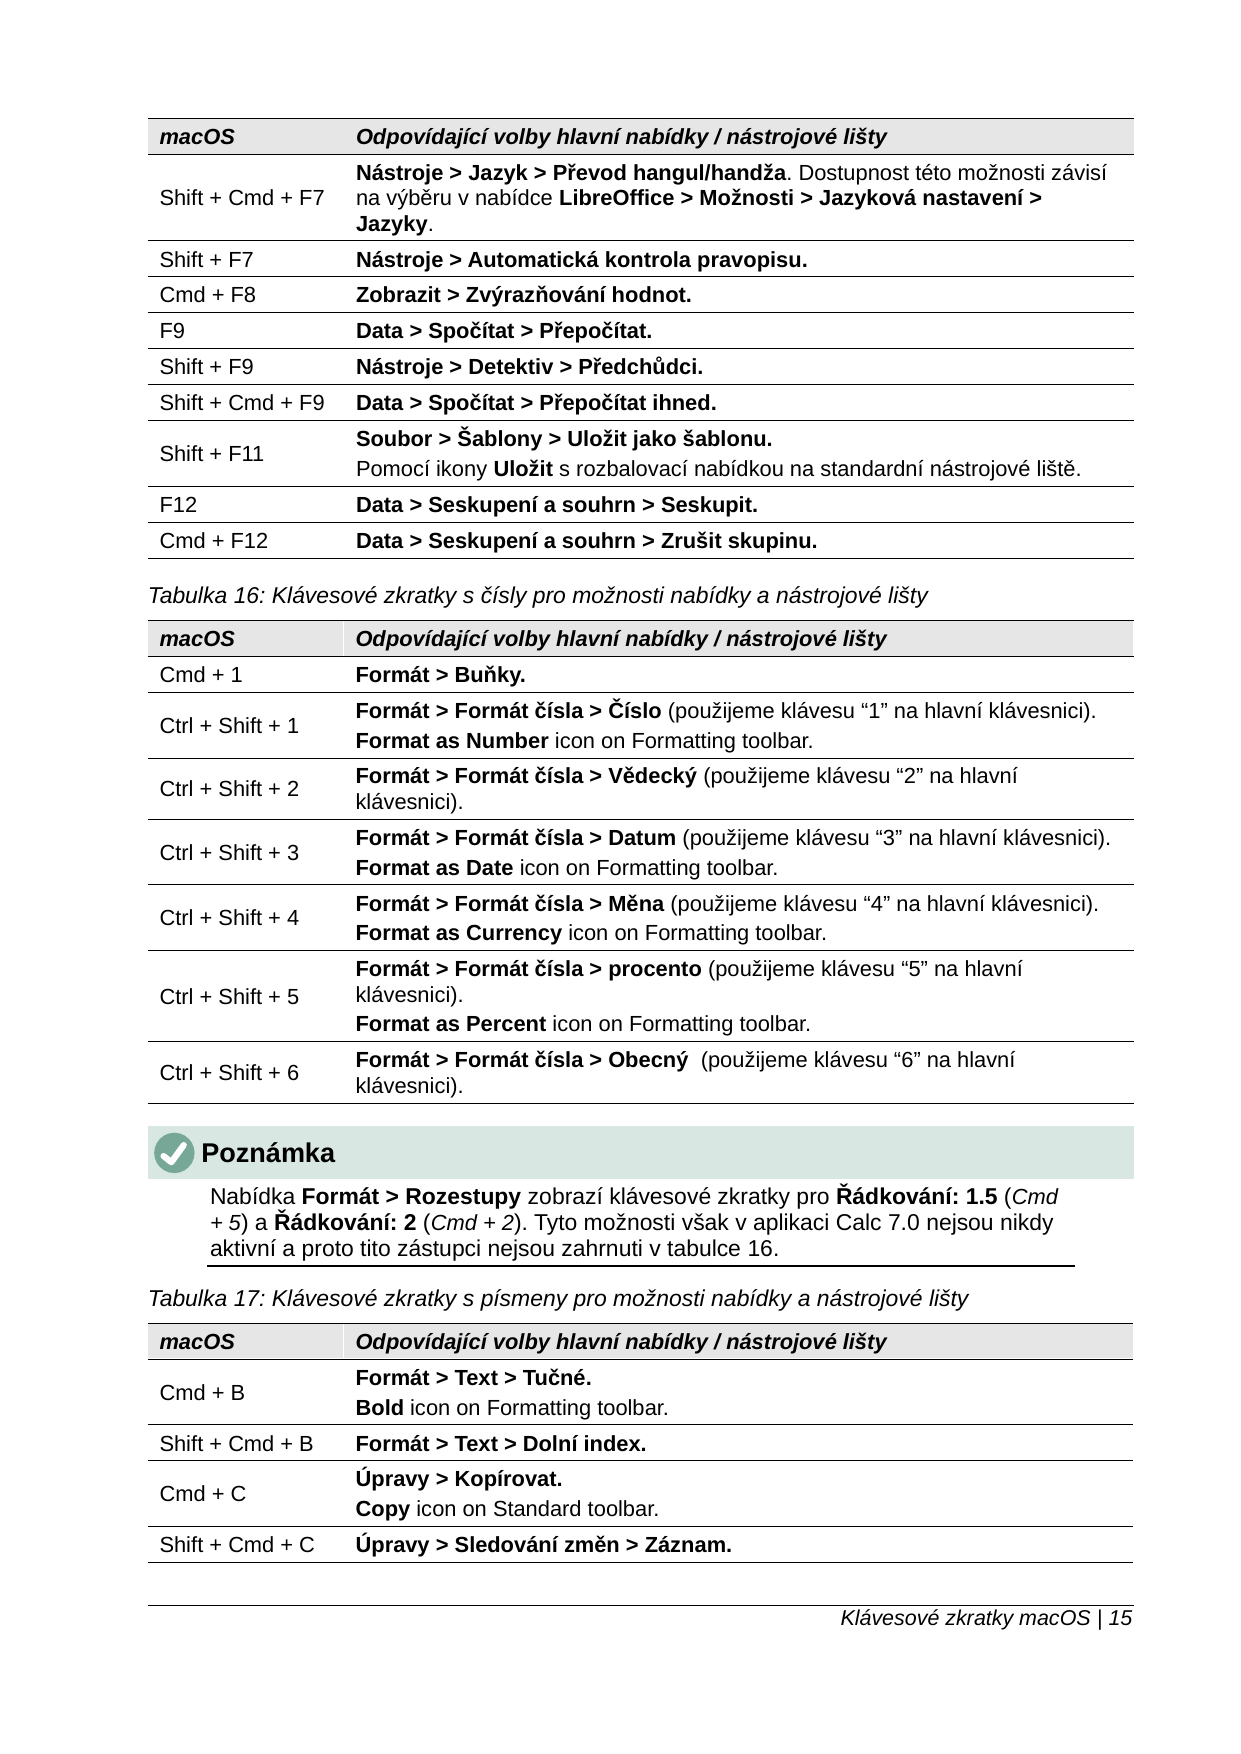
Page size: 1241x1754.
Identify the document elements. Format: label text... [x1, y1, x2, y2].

table_cell Formát > Formát čísla > Obecný (použijeme klávesu “6” na hlavní klávesnici). [344, 1042, 1133, 1102]
table_header Odpovídající volby hlavní nabídky / nástrojové lišty [344, 119, 1134, 154]
table_cell Shift + F11 [148, 421, 344, 486]
text Tabulka 17: Klávesové zkratky s písmeny pro možnosti nabídky a nástrojové lišty [148, 1284, 1134, 1311]
table_header macOS [148, 1324, 343, 1358]
table_cell Shift + Cmd + C [148, 1527, 343, 1562]
table_cell Nástroje > Detektiv > Předchůdci. [344, 349, 1134, 384]
table_cell Ctrl + Shift + 1 [148, 693, 343, 757]
table_cell Data > Spočítat > Přepočítat ihned. [344, 385, 1134, 420]
table_cell Formát > Formát čísla > Měna (použijeme klávesu “4” na hlavní klávesnici). Format as Currency icon on Formatting toolbar. [344, 885, 1133, 950]
table_header macOS [148, 621, 343, 656]
table_cell Ctrl + Shift + 5 [148, 951, 343, 1041]
text Nabídka Formát > Rozestupy zobrazí klávesové zkratky pro Řádkování: 1.5 (Cmd + 5) a Řádkování: 2 (Cmd + 2). Tyto možnosti však v aplikaci Calc 7.0 nejsou nikdy aktivní a proto tito zástupci nejsou zahrnuti v tabulce 16. [207, 1179, 1075, 1265]
table_cell Cmd + C [148, 1461, 343, 1526]
table_cell Ctrl + Shift + 2 [148, 759, 343, 818]
table_cell Nástroje > Jazyk > Převod hangul/handža. Dostupnost této možnosti závisí na výběru v nabídce LibreOffice > Možnosti > Jazyková nastavení > Jazyky. [344, 155, 1134, 240]
table_cell Formát > Text > Dolní index. [344, 1425, 1133, 1460]
table_cell Formát > Formát čísla > procento (použijeme klávesu “5” na hlavní klávesnici). Format as Percent icon on Formatting toolbar. [344, 951, 1133, 1041]
table_cell Data > Seskupení a souhrn > Zrušit skupinu. [344, 523, 1134, 558]
table_cell Shift + Cmd + F7 [148, 155, 344, 240]
table_cell Úpravy > Kopírovat. Copy icon on Standard toolbar. [344, 1461, 1133, 1526]
table_cell F12 [148, 487, 344, 522]
table_cell Shift + F7 [148, 241, 344, 276]
table_cell Formát > Formát čísla > Datum (použijeme klávesu “3” na hlavní klávesnici). Format as Date icon on Formatting toolbar. [344, 820, 1133, 884]
table_cell Ctrl + Shift + 4 [148, 885, 343, 950]
table_cell Ctrl + Shift + 3 [148, 820, 343, 884]
table_header Odpovídající volby hlavní nabídky / nástrojové lišty [344, 1324, 1133, 1358]
table_cell Soubor > Šablony > Uložit jako šablonu. Pomocí ikony Uložit s rozbalovací nabídkou na standardní nástrojové liště. [344, 421, 1134, 486]
table_cell Úpravy > Sledování změn > Záznam. [344, 1527, 1133, 1562]
table_cell Data > Spočítat > Přepočítat. [344, 313, 1134, 348]
table_cell Zobrazit > Zvýrazňování hodnot. [344, 277, 1134, 312]
text Tabulka 16: Klávesové zkratky s čísly pro možnosti nabídky a nástrojové lišty [148, 582, 1134, 608]
table_cell Shift + F9 [148, 349, 344, 384]
table_cell Nástroje > Automatická kontrola pravopisu. [344, 241, 1134, 276]
table_cell Formát > Formát čísla > Číslo (použijeme klávesu “1” na hlavní klávesnici). Format as Number icon on Formatting toolbar. [344, 693, 1133, 757]
table_cell Data > Seskupení a souhrn > Seskupit. [344, 487, 1134, 522]
table_cell Shift + Cmd + B [148, 1425, 343, 1460]
subtitle Poznámka [148, 1126, 1134, 1179]
table_cell Formát > Text > Tučné. Bold icon on Formatting toolbar. [344, 1360, 1133, 1424]
table_cell Cmd + F12 [148, 523, 344, 558]
table_cell Cmd + 1 [148, 657, 343, 692]
table_cell Formát > Formát čísla > Vědecký (použijeme klávesu “2” na hlavní klávesnici). [344, 759, 1133, 818]
table_cell Ctrl + Shift + 6 [148, 1042, 343, 1102]
table_header macOS [148, 119, 344, 154]
table_header Odpovídající volby hlavní nabídky / nástrojové lišty [344, 621, 1133, 656]
table_cell F9 [148, 313, 344, 348]
table_cell Formát > Buňky. [344, 657, 1133, 692]
table_cell Shift + Cmd + F9 [148, 385, 344, 420]
table_cell Cmd + B [148, 1360, 343, 1424]
table_cell Cmd + F8 [148, 277, 344, 312]
